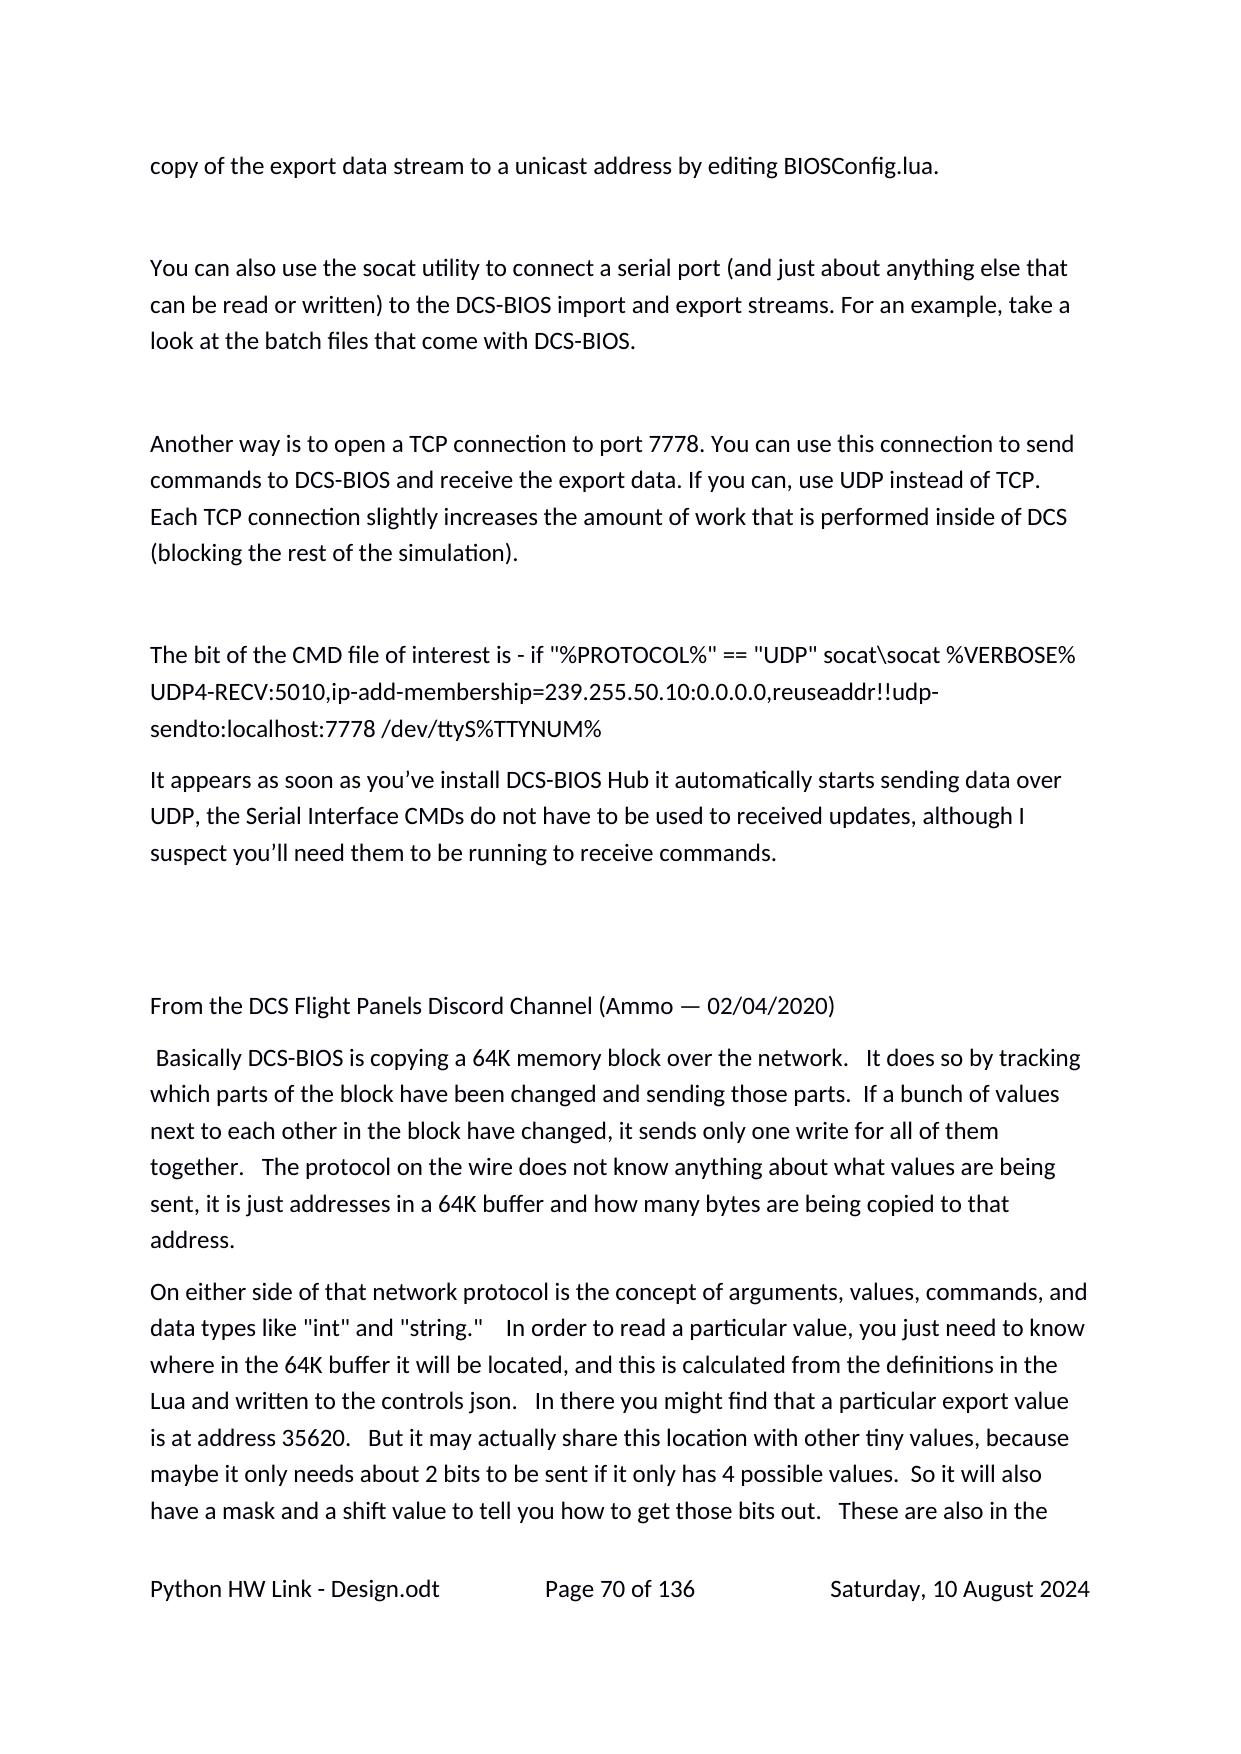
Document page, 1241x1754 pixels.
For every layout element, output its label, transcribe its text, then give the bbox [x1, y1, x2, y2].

text From the DCS Flight Panels Discord Channel (Ammo — 02/04/2020) [150, 991, 1090, 1021]
text You can also use the socat utility to connect a serial port (and just about anything else that can be read or written) to the DCS-BIOS import and export streams. For an example, take a look at the batch files that come with DCS-BIOS. [150, 252, 1090, 356]
text The bit of the CMD file of interest is - if "%PROTOCOL%" == "UDP" socat\socat %VERBOSE% UDP4-RECV:5010,ip-add-membership=239.255.50.10:0.0.0.0,reuseaddr!!udp-sendto:localhost:7778 /dev/ttyS%TTYNUM% [150, 640, 1090, 743]
text On either side of that network protocol is the concept of arguments, values, commands, and data types like "int" and "string." In order to read a particular value, you just need to know where in the 64K buffer it will be located, and this is calculated from the definitions in the Lua and written to the controls json. In there you might find that a particular export value is at address 35620. But it may actually share this location with other tiny values, because maybe it only needs about 2 bits to be sent if it only has 4 possible values. So it will also have a mask and a shift value to tell you how to get those bits out. These are also in the [150, 1276, 1090, 1526]
text It appears as soon as you’ve install DCS-BIOS Hub it automatically starts sending data over UDP, the Serial Interface CMDs do not have to be used to received updates, although I suspect you’ll need them to be running to receive commands. [150, 764, 1090, 868]
text Basically DCS-BIOS is copying a 64K memory block over the network. It does so by tracking which parts of the block have been changed and sending those parts. If a bunch of values next to each other in the block have changed, it sends only one write for all of them together. The protocol on the wire does not know anything about what values are being sent, it is just addresses in a 64K buffer and how many bytes are being copied to that address. [150, 1042, 1090, 1255]
text copy of the export data stream to a unicast address by editing BIOSConfig.lua. [150, 150, 1090, 181]
text Another way is to open a TCP connection to port 7778. You can use this connection to send commands to DCS-BIOS and receive the export data. If you can, use UDP instead of TCP. Each TCP connection slightly increases the amount of work that is performed inside of DCS (blocking the rest of the simulation). [150, 428, 1090, 568]
